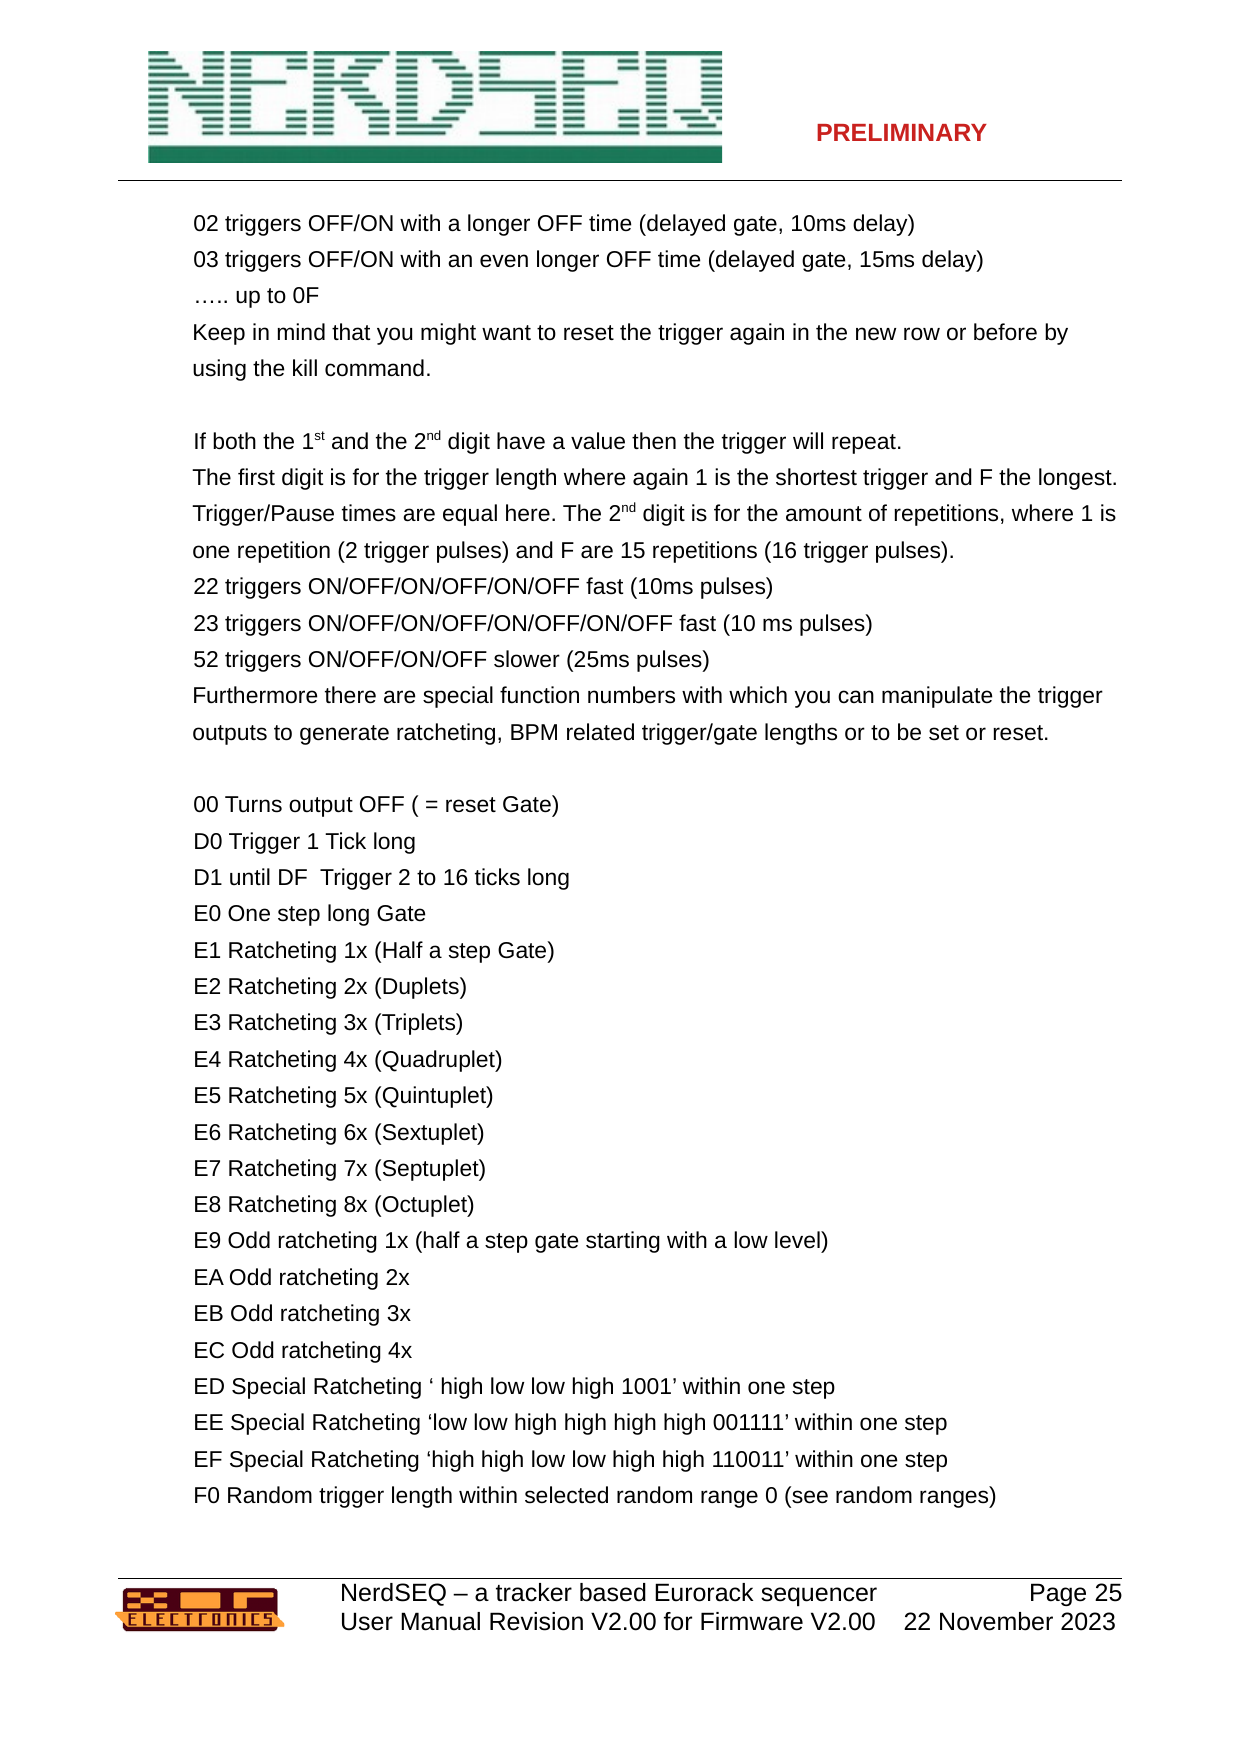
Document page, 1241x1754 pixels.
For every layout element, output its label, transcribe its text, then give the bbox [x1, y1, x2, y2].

text 00 Turns output OFF ( = reset Gate) [118, 791, 1122, 818]
text E7 Ratcheting 7x (Septuplet) [118, 1155, 1122, 1181]
text E5 Ratcheting 5x (Quintuplet) [118, 1082, 1122, 1108]
picture [115, 1584, 285, 1634]
text EF Special Ratcheting ‘high high low low high high 110011’ within one step [118, 1446, 1122, 1472]
text ….. up to 0F [118, 282, 1122, 309]
text EB Odd ratcheting 3x [118, 1300, 1122, 1327]
text Keep in mind that you might want to reset the trigger again in the new row or before by using the kill command. [192, 319, 1122, 381]
text D1 until DF Trigger 2 to 16 ticks long [118, 864, 1122, 890]
text The first digit is for the trigger length where again 1 is the shortest trigger and F the longest. Trigger/Pause times are equal here. The 2nd digit is for the amount of repetitions, where 1 is one repetition (2 trigger pulses) and F are 15 repetitions (16 trigger pulses). [192, 464, 1122, 563]
text EC Odd ratcheting 4x [118, 1337, 1122, 1363]
text EE Special Ratcheting ‘low low high high high high 001111’ within one step [118, 1409, 1122, 1436]
text 23 triggers ON/OFF/ON/OFF/ON/OFF/ON/OFF fast (10 ms pulses) [118, 609, 1122, 636]
text ED Special Ratcheting ‘ high low low high 1001’ within one step [118, 1373, 1122, 1399]
text E3 Ratcheting 3x (Triplets) [118, 1009, 1122, 1036]
text 02 triggers OFF/ON with a longer OFF time (delayed gate, 10ms delay) [118, 209, 1122, 236]
text E9 Odd ratcheting 1x (half a step gate starting with a low level) [118, 1227, 1122, 1254]
text D0 Trigger 1 Tick long [118, 828, 1122, 854]
text E8 Ratcheting 8x (Octuplet) [118, 1191, 1122, 1217]
text E0 One step long Gate [118, 900, 1122, 927]
text E6 Ratcheting 6x (Sextuplet) [118, 1118, 1122, 1145]
text 52 triggers ON/OFF/ON/OFF slower (25ms pulses) [118, 646, 1122, 672]
text 03 triggers OFF/ON with an even longer OFF time (delayed gate, 15ms delay) [118, 246, 1122, 272]
text F0 Random trigger length within selected random range 0 (see random ranges) [118, 1482, 1122, 1508]
text EA Odd ratcheting 2x [118, 1264, 1122, 1290]
picture [148, 51, 723, 163]
text 22 triggers ON/OFF/ON/OFF/ON/OFF fast (10ms pulses) [118, 573, 1122, 599]
text If both the 1st and the 2nd digit have a value then the trigger will repeat. [118, 428, 1122, 454]
text E2 Ratcheting 2x (Duplets) [118, 973, 1122, 999]
text E1 Ratcheting 1x (Half a step Gate) [118, 937, 1122, 963]
text Furthermore there are special function numbers with which you can manipulate the trigger outputs to generate ratcheting, BPM related trigger/gate lengths or to be set or reset. [192, 682, 1122, 745]
text E4 Ratcheting 4x (Quadruplet) [118, 1046, 1122, 1072]
